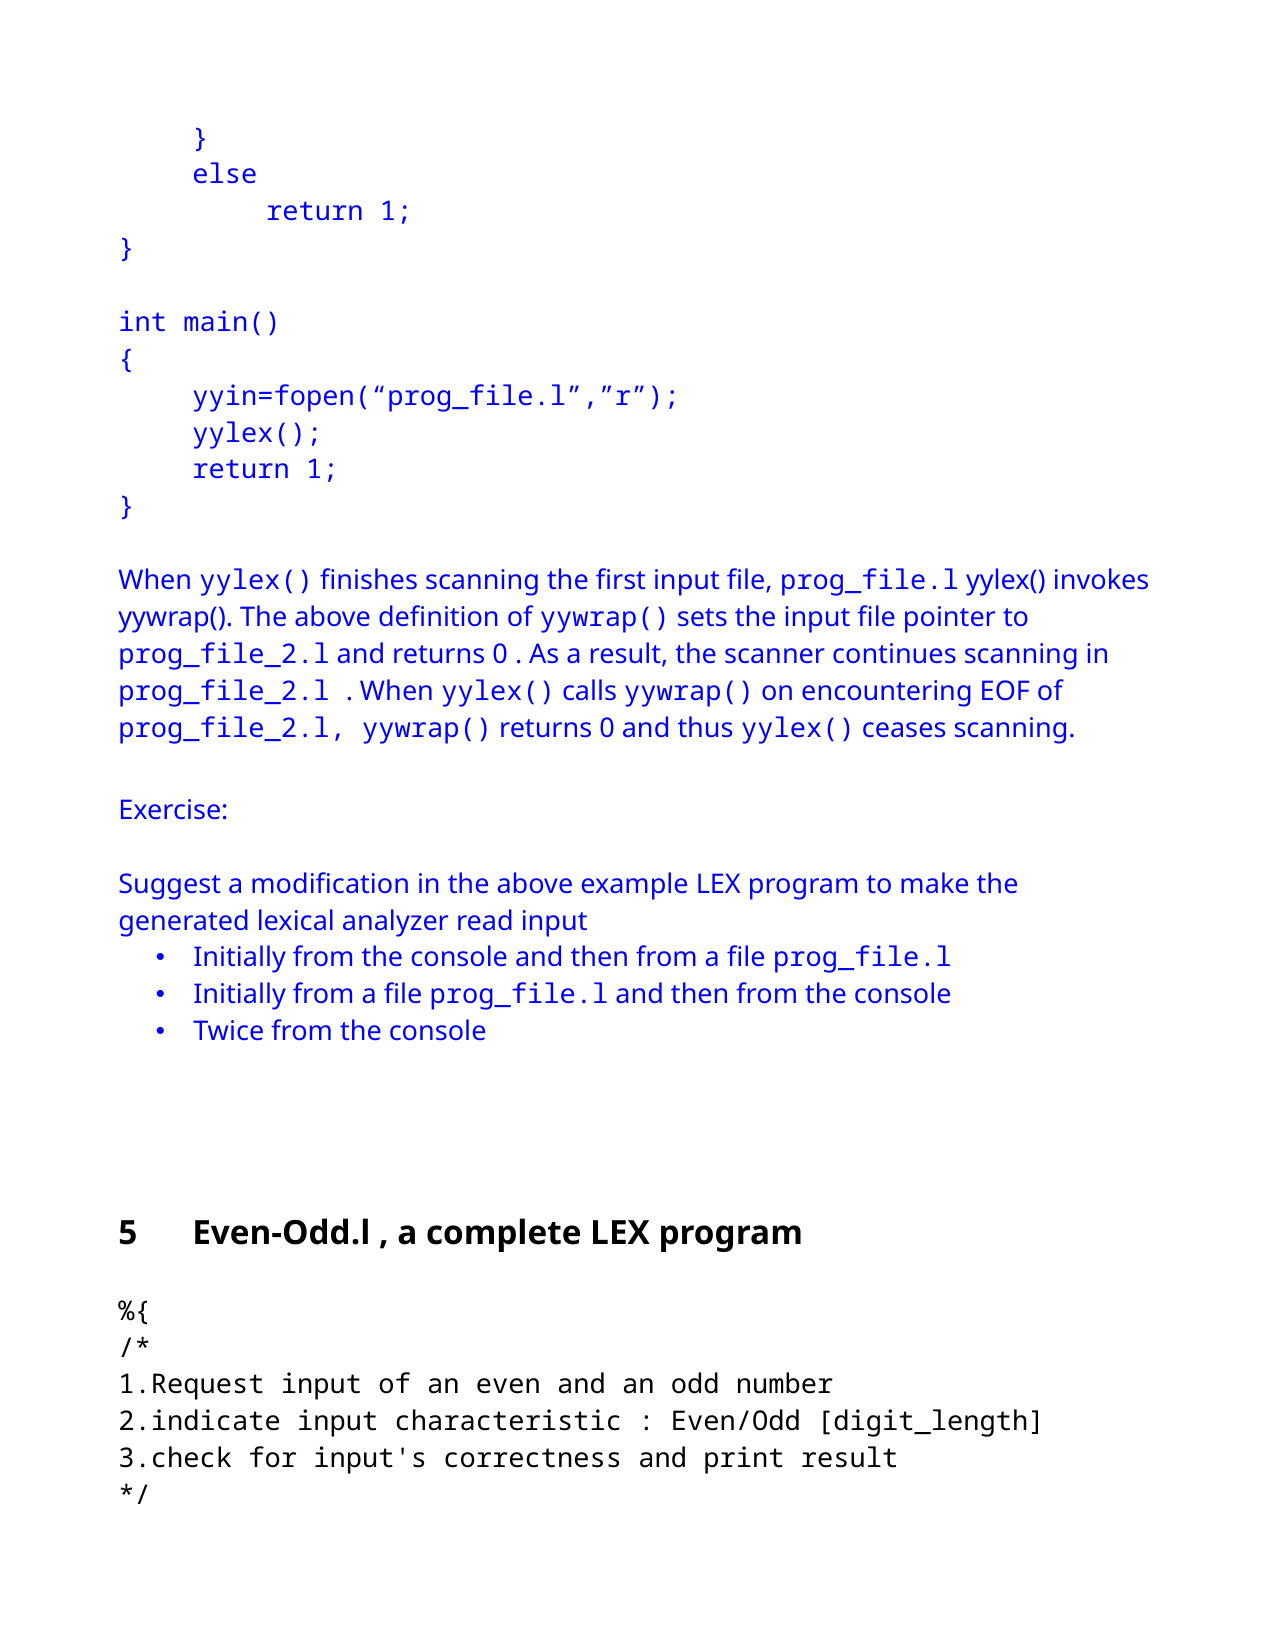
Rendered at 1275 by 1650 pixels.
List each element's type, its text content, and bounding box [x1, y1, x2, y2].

text yylex(); [118, 413, 1157, 450]
text } [118, 229, 1157, 266]
text 1.Request input of an even and an odd number [118, 1365, 1157, 1402]
text yyin=fopen(“prog_file.l”,”r”); [118, 376, 1157, 413]
text int main() [118, 302, 1157, 339]
text Exercise: [118, 790, 1157, 827]
text { [118, 339, 1157, 376]
text return 1; [118, 192, 1157, 229]
text } [118, 118, 1157, 155]
text %{ [118, 1291, 1157, 1328]
text 5 Even-Odd.l , a complete LEX program [118, 1209, 1157, 1254]
text */ [118, 1476, 1157, 1512]
text Suggest a modification in the above example LEX program to make the generated lexical analyzer read input [118, 864, 1157, 938]
text 3.check for input's correctness and print result [118, 1439, 1157, 1476]
list Twice from the console [156, 1012, 1157, 1048]
list Initially from the console and then from a file prog_file.l [156, 938, 1157, 975]
text } [118, 487, 1157, 524]
text /* [118, 1328, 1157, 1365]
text When yylex() finishes scanning the first input file, prog_file.l yylex() invokes yywrap(). The above definition of yywrap() sets the input file pointer to prog_file_2.l and returns 0 . As a result, the scanner continues scanning in prog_file_2.l . When yylex() calls yywrap() on encountering EOF of prog_file_2.l, yywrap() returns 0 and thus yylex() ceases scanning. [118, 561, 1157, 745]
list Initially from a file prog_file.l and then from the console [156, 975, 1157, 1012]
text return 1; [118, 450, 1157, 487]
text 2.indicate input characteristic : Even/Odd [digit_length] [118, 1402, 1157, 1439]
text else [118, 155, 1157, 192]
